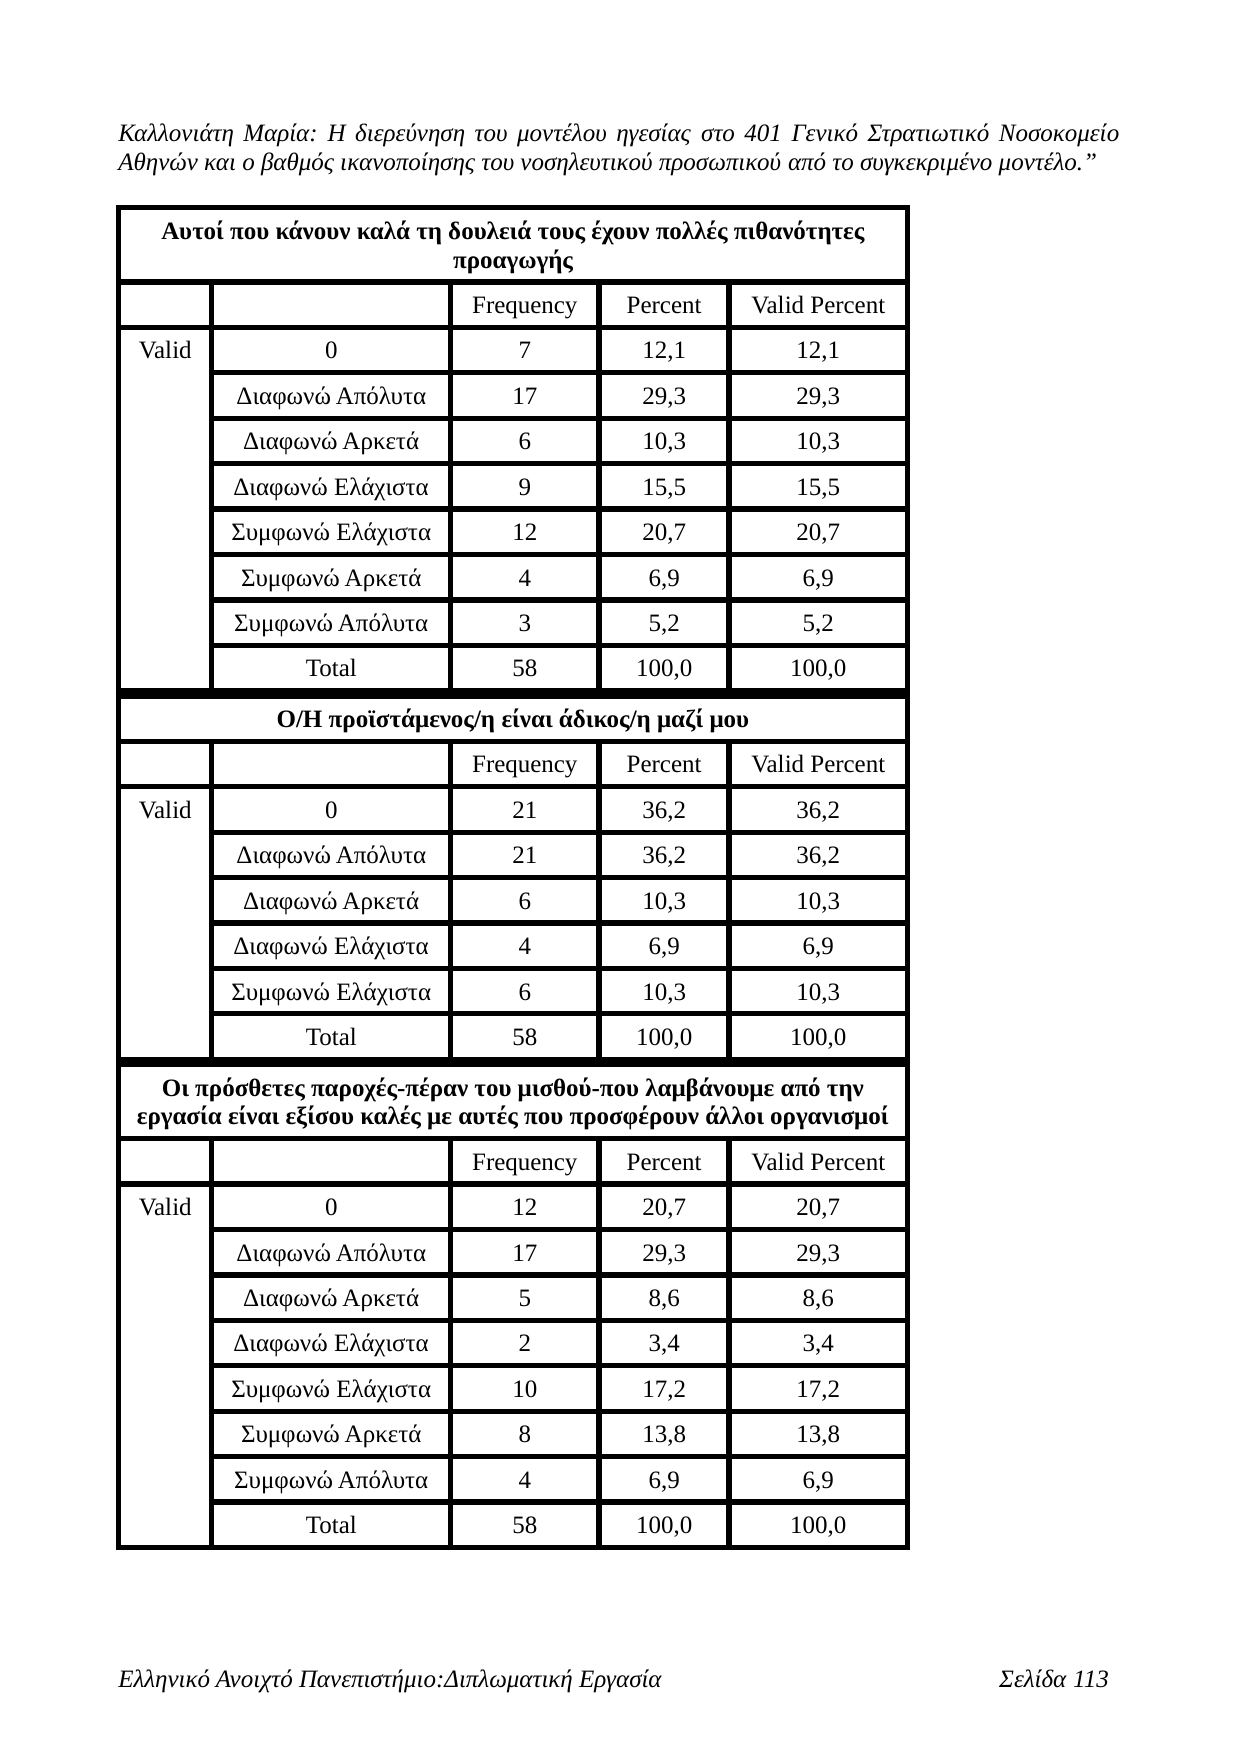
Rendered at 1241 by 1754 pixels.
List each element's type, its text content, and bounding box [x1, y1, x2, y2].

table_cell 10,3 [732, 880, 905, 920]
table_cell 6,9 [732, 1459, 905, 1499]
table_cell 100,0 [602, 1016, 726, 1057]
table_cell 4 [453, 1459, 596, 1499]
table_cell Διαφωνώ Απόλυτα [214, 1232, 448, 1272]
table_cell Διαφωνώ Ελάχιστα [214, 1323, 448, 1363]
table_cell 17 [453, 375, 596, 416]
table_cell 5,2 [732, 603, 905, 643]
table_cell [214, 1141, 448, 1181]
table_cell [214, 285, 448, 325]
table_cell Valid [121, 789, 209, 1057]
table_cell Valid [121, 1187, 209, 1545]
table_cell 13,8 [732, 1414, 905, 1454]
table_cell 6 [453, 880, 596, 920]
table_cell 4 [453, 926, 596, 966]
table_cell [121, 1141, 209, 1181]
table_cell 6 [453, 971, 596, 1011]
table_cell Διαφωνώ Απόλυτα [214, 835, 448, 875]
table_cell 0 [214, 1187, 448, 1227]
table_cell Διαφωνώ Ελάχιστα [214, 466, 448, 506]
table_cell 17 [453, 1232, 596, 1272]
table_cell 100,0 [732, 1505, 905, 1545]
table_cell 0 [214, 330, 448, 370]
table_header Οι πρόσθετες παροχές-πέραν του μισθού-που λαμβάνουμε από την εργασία είναι εξίσου καλές με αυτές που προσφέρουν άλλοι οργανισμοί [121, 1067, 905, 1136]
table_cell 100,0 [602, 1505, 726, 1545]
table_cell 13,8 [602, 1414, 726, 1454]
table_cell Συμφωνώ Ελάχιστα [214, 1368, 448, 1408]
table_cell [214, 744, 448, 784]
table_cell 29,3 [602, 375, 726, 416]
table_cell Percent [602, 285, 726, 325]
table_cell 100,0 [732, 648, 905, 688]
table_cell 20,7 [732, 1187, 905, 1227]
table_cell 4 [453, 557, 596, 597]
table_cell 10 [453, 1368, 596, 1408]
table_cell Frequency [453, 744, 596, 784]
table_cell 15,5 [732, 466, 905, 506]
table_cell 58 [453, 1505, 596, 1545]
table_cell 100,0 [602, 648, 726, 688]
table_cell Συμφωνώ Ελάχιστα [214, 512, 448, 552]
table_cell Συμφωνώ Απόλυτα [214, 603, 448, 643]
table_cell Διαφωνώ Αρκετά [214, 421, 448, 461]
table_cell 58 [453, 648, 596, 688]
table_cell 7 [453, 330, 596, 370]
table_cell 3 [453, 603, 596, 643]
table_cell Συμφωνώ Ελάχιστα [214, 971, 448, 1011]
table_cell 15,5 [602, 466, 726, 506]
table_cell Percent [602, 1141, 726, 1181]
table_cell 8,6 [602, 1278, 726, 1318]
table_cell Valid Percent [732, 1141, 905, 1181]
table_cell Percent [602, 744, 726, 784]
table_cell Διαφωνώ Ελάχιστα [214, 926, 448, 966]
table_cell 21 [453, 835, 596, 875]
table_cell 17,2 [602, 1368, 726, 1408]
table_cell 12 [453, 1187, 596, 1227]
table_cell Frequency [453, 1141, 596, 1181]
table_cell Συμφωνώ Απόλυτα [214, 1459, 448, 1499]
table_cell Διαφωνώ Αρκετά [214, 1278, 448, 1318]
table_cell 10,3 [602, 421, 726, 461]
table_cell Συμφωνώ Αρκετά [214, 557, 448, 597]
table_cell 6 [453, 421, 596, 461]
table_cell 10,3 [732, 971, 905, 1011]
table_cell [121, 744, 209, 784]
table_cell 36,2 [732, 835, 905, 875]
table_cell 100,0 [732, 1016, 905, 1057]
table_cell 20,7 [602, 512, 726, 552]
table_cell 6,9 [602, 1459, 726, 1499]
table_cell 3,4 [602, 1323, 726, 1363]
table_cell Valid Percent [732, 744, 905, 784]
table_cell 17,2 [732, 1368, 905, 1408]
table_cell 36,2 [602, 835, 726, 875]
table_cell 29,3 [602, 1232, 726, 1272]
table_cell Total [214, 1016, 448, 1057]
table_cell Valid Percent [732, 285, 905, 325]
table_cell 21 [453, 789, 596, 829]
table_cell 12 [453, 512, 596, 552]
table_cell 36,2 [732, 789, 905, 829]
table_cell Valid [121, 330, 209, 688]
table_cell 2 [453, 1323, 596, 1363]
table_header Αυτοί που κάνουν καλά τη δουλειά τους έχουν πολλές πιθανότητες προαγωγής [121, 210, 905, 279]
table_header Ο/Η προϊστάμενος/η είναι άδικος/η μαζί μου [121, 699, 905, 739]
table_cell [121, 285, 209, 325]
table_cell Total [214, 1505, 448, 1545]
table_cell 12,1 [732, 330, 905, 370]
table_cell 6,9 [602, 557, 726, 597]
table_cell Διαφωνώ Απόλυτα [214, 375, 448, 416]
table_cell 9 [453, 466, 596, 506]
table_cell 0 [214, 789, 448, 829]
table_cell 10,3 [732, 421, 905, 461]
table_cell 58 [453, 1016, 596, 1057]
table_cell 5,2 [602, 603, 726, 643]
table_cell Frequency [453, 285, 596, 325]
table_cell 10,3 [602, 971, 726, 1011]
table_cell 10,3 [602, 880, 726, 920]
table_cell 3,4 [732, 1323, 905, 1363]
table_cell 6,9 [732, 926, 905, 966]
table_cell 6,9 [602, 926, 726, 966]
table_cell Διαφωνώ Αρκετά [214, 880, 448, 920]
table_cell 12,1 [602, 330, 726, 370]
table_cell 29,3 [732, 375, 905, 416]
table_cell 20,7 [732, 512, 905, 552]
table_cell 6,9 [732, 557, 905, 597]
table_cell 8 [453, 1414, 596, 1454]
table_cell 20,7 [602, 1187, 726, 1227]
table_cell 36,2 [602, 789, 726, 829]
table_cell 29,3 [732, 1232, 905, 1272]
table_cell Συμφωνώ Αρκετά [214, 1414, 448, 1454]
table_cell 8,6 [732, 1278, 905, 1318]
table_cell 5 [453, 1278, 596, 1318]
table_cell Total [214, 648, 448, 688]
